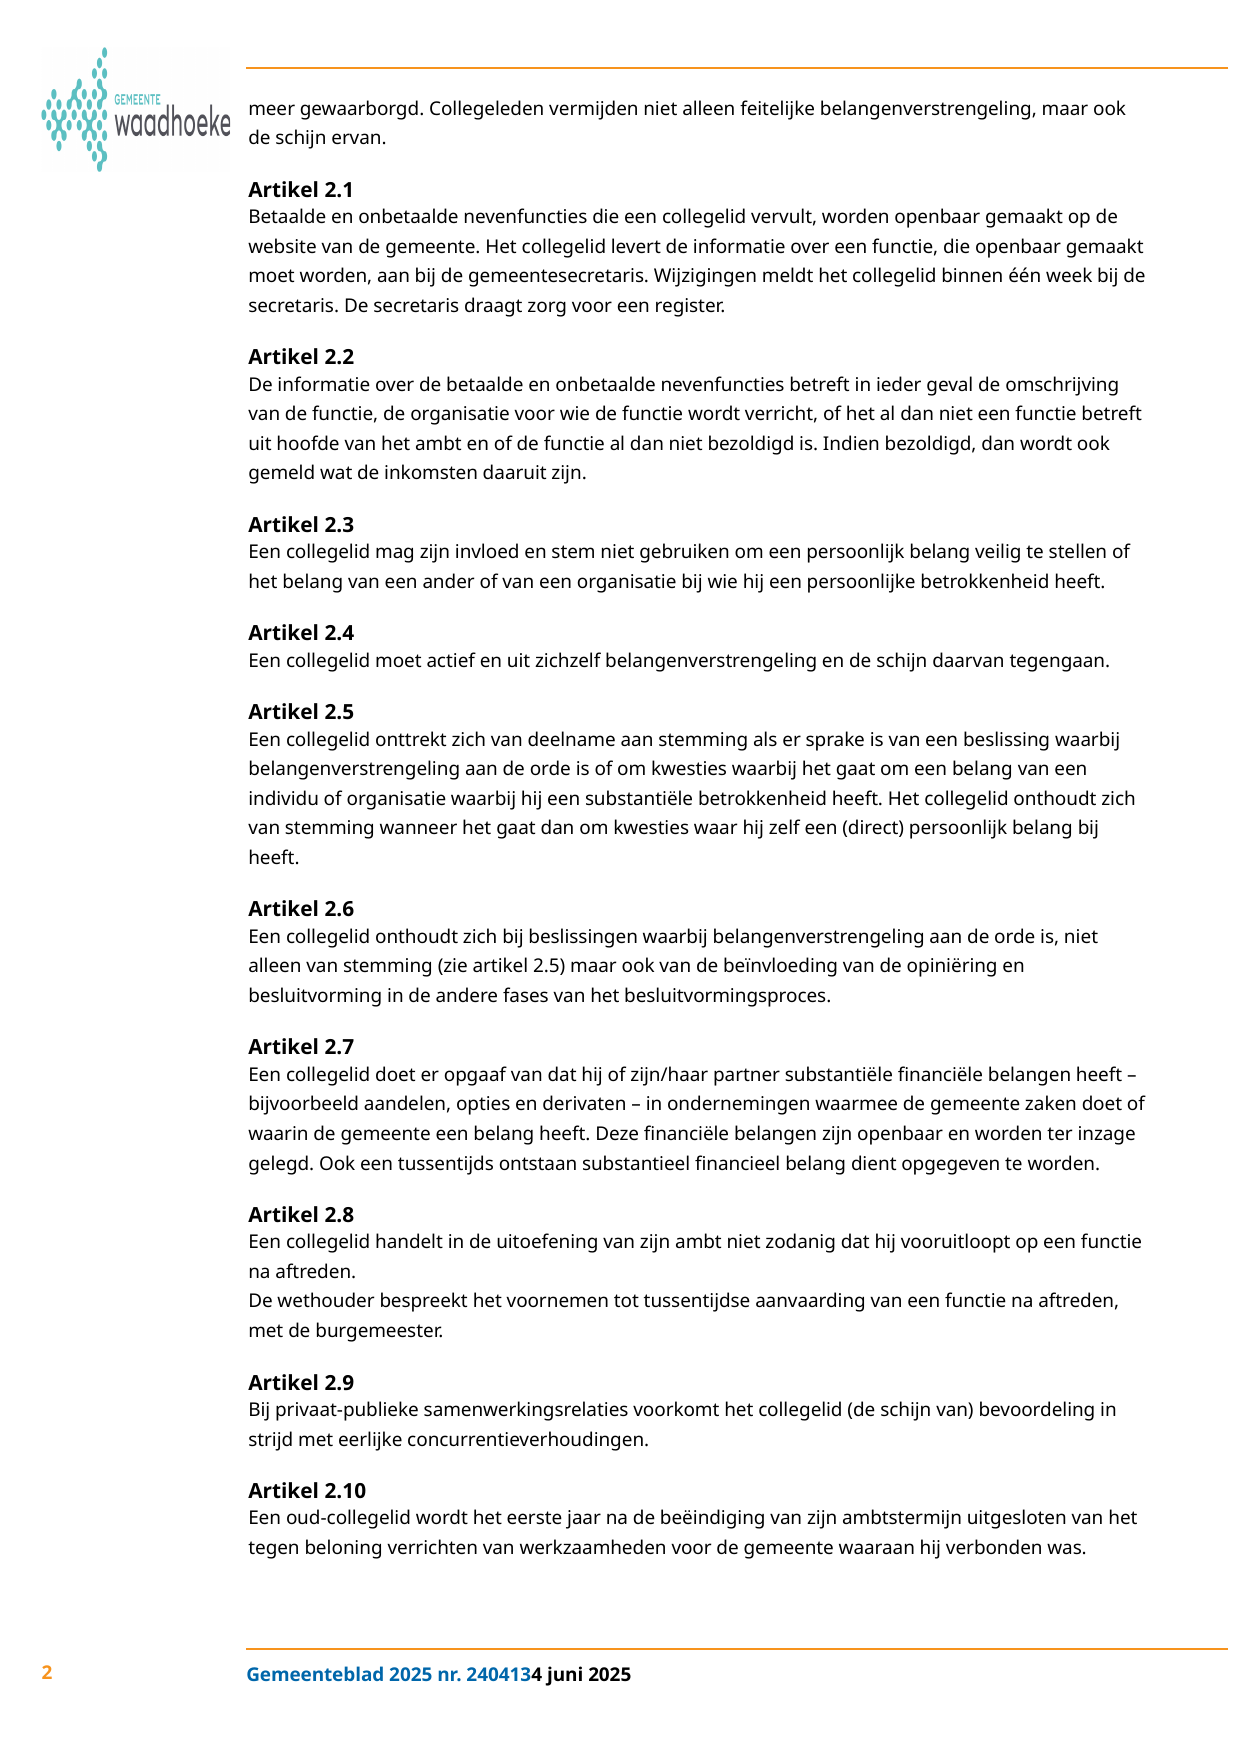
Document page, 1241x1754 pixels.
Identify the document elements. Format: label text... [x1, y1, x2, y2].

text Een oud-collegelid wordt het eerste jaar na de beëindiging van zijn ambtstermijn uitgesloten van het tegen beloning verrichten van werkzaamheden voor de gemeente waaraan hij verbonden was. [248, 1504, 1152, 1560]
text Bij privaat-publieke samenwerkingsrelaties voorkomt het collegelid (de schijn van) bevoordeling in strijd met eerlijke concurrentieverhoudingen. [248, 1396, 1152, 1451]
text Artikel 2.9 [248, 1368, 1152, 1396]
text Artikel 2.2 [248, 342, 1152, 371]
text Artikel 2.5 [248, 697, 1152, 726]
text Artikel 2.4 [248, 618, 1152, 647]
text Artikel 2.6 [248, 894, 1152, 923]
text Een collegelid onttrekt zich van deelname aan stemming als er sprake is van een beslissing waarbij belangenverstrengeling aan de orde is of om kwesties waarbij het gaat om een belang van een individu of organisatie waarbij hij een substantiële betrokkenheid heeft. Het collegelid onthoudt zich van stemming wanneer het gaat dan om kwesties waar hij zelf een (direct) persoonlijk belang bij heeft. [248, 726, 1152, 870]
text Artikel 2.10 [248, 1476, 1152, 1504]
text Een collegelid moet actief en uit zichzelf belangenverstrengeling en de schijn daarvan tegengaan. [248, 647, 1152, 673]
text Artikel 2.7 [248, 1032, 1152, 1061]
text Artikel 2.3 [248, 510, 1152, 538]
text Een collegelid onthoudt zich bij beslissingen waarbij belangenverstrengeling aan de orde is, niet alleen van stemming (zie artikel 2.5) maar ook van de beïnvloeding van de opiniëring en besluitvorming in de andere fases van het besluitvormingsproces. [248, 923, 1152, 1008]
picture [41, 47, 231, 172]
text meer gewaarborgd. Collegeleden vermijden niet alleen feitelijke belangenverstrengeling, maar ook de schijn ervan. [248, 95, 1152, 150]
text De informatie over de betaalde en onbetaalde nevenfuncties betreft in ieder geval de omschrijving van de functie, de organisatie voor wie de functie wordt verricht, of het al dan niet een functie betreft uit hoofde van het ambt en of de functie al dan niet bezoldigd is. Indien bezoldigd, dan wordt ook gemeld wat de inkomsten daaruit zijn. [248, 371, 1152, 485]
text Een collegelid mag zijn invloed en stem niet gebruiken om een persoonlijk belang veilig te stellen of het belang van een ander of van een organisatie bij wie hij een persoonlijke betrokkenheid heeft. [248, 538, 1152, 594]
text Betaalde en onbetaalde nevenfuncties die een collegelid vervult, worden openbaar gemaakt op de website van de gemeente. Het collegelid levert de informatie over een functie, die openbaar gemaakt moet worden, aan bij de gemeentesecretaris. Wijzigingen meldt het collegelid binnen één week bij de secretaris. De secretaris draagt zorg voor een register. [248, 203, 1152, 318]
text De wethouder bespreekt het voornemen tot tussentijdse aanvaarding van een functie na aftreden, met de burgemeester. [248, 1288, 1152, 1343]
text Een collegelid doet er opgaaf van dat hij of zijn/haar partner substantiële financiële belangen heeft – bijvoorbeeld aandelen, opties en derivaten – in ondernemingen waarmee de gemeente zaken doet of waarin de gemeente een belang heeft. Deze financiële belangen zijn openbaar en worden ter inzage gelegd. Ook een tussentijds ontstaan substantieel financieel belang dient opgegeven te worden. [248, 1061, 1152, 1175]
text Artikel 2.1 [248, 175, 1152, 203]
text Een collegelid handelt in de uitoefening van zijn ambt niet zodanig dat hij vooruitloopt op een functie na aftreden. [248, 1228, 1152, 1284]
text Artikel 2.8 [248, 1200, 1152, 1228]
